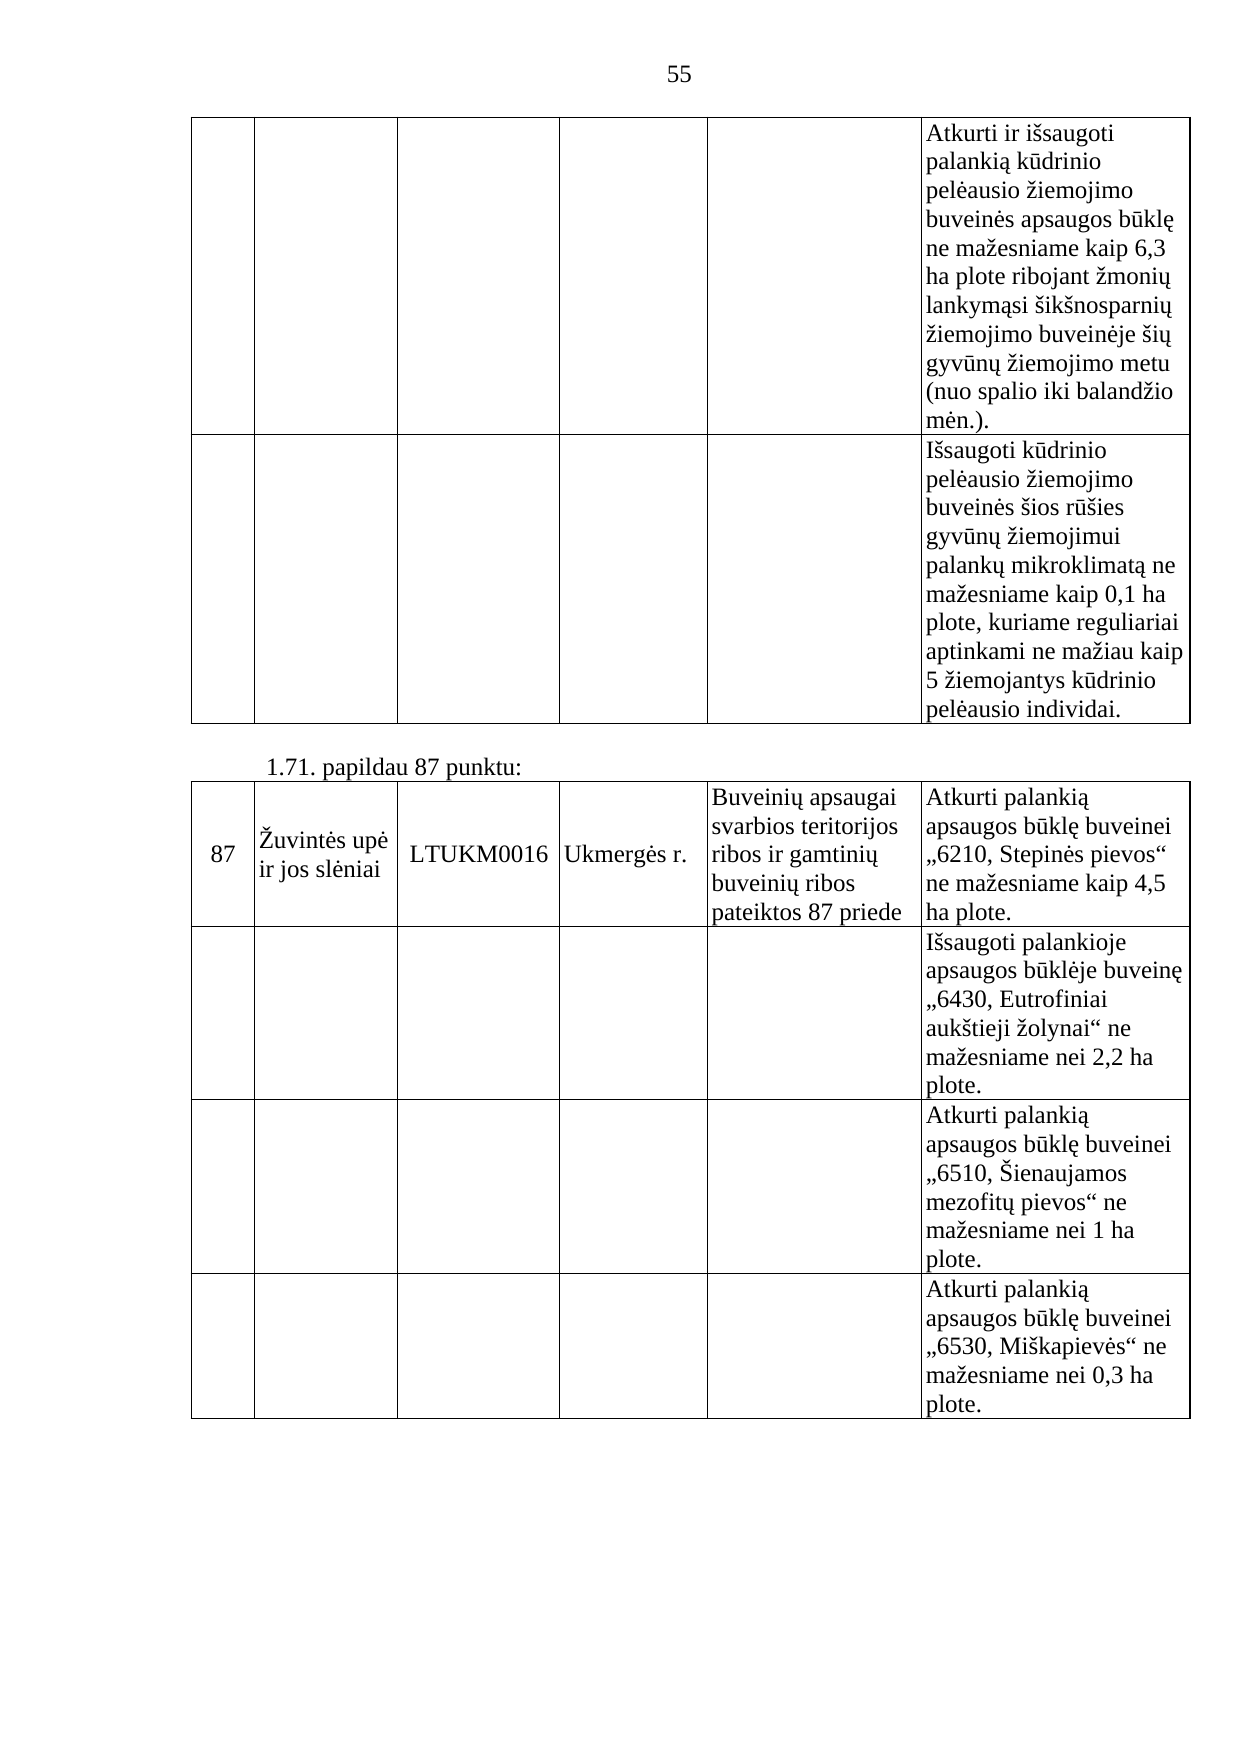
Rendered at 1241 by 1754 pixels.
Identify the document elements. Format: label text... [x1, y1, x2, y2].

table_cell [560, 927, 707, 1099]
table_cell [398, 118, 559, 434]
table_cell [398, 1274, 559, 1418]
table_cell [708, 118, 921, 434]
table_cell [560, 435, 707, 722]
table_cell [560, 1274, 707, 1418]
table_cell [192, 927, 254, 1099]
table_header Buveinių apsaugai svarbios teritorijos ribos ir gamtinių buveinių ribos pateiktos 87 priede [708, 782, 921, 926]
table_cell Atkurti ir išsaugoti palankią kūdrinio pelėausio žiemojimo buveinės apsaugos būklę ne mažesniame kaip 6,3 ha plote ribojant žmonių lankymąsi šikšnosparnių žiemojimo buveinėje šių gyvūnų žiemojimo metu (nuo spalio iki balandžio mėn.). [922, 118, 1189, 434]
table_cell [255, 1274, 397, 1418]
table_cell [192, 1100, 254, 1273]
table_header 87 [192, 782, 254, 926]
table_cell [708, 1100, 921, 1273]
table_cell Išsaugoti kūdrinio pelėausio žiemojimo buveinės šios rūšies gyvūnų žiemojimui palankų mikroklimatą ne mažesniame kaip 0,1 ha plote, kuriame reguliariai aptinkami ne mažiau kaip 5 žiemojantys kūdrinio pelėausio individai. [922, 435, 1189, 722]
table_cell [255, 118, 397, 434]
table_cell [560, 118, 707, 434]
table_cell [398, 927, 559, 1099]
table_cell [398, 435, 559, 722]
table_header Atkurti palankią apsaugos būklę buveinei „6210, Stepinės pievos“ ne mažesniame kaip 4,5 ha plote. [922, 782, 1189, 926]
table_cell Atkurti palankią apsaugos būklę buveinei „6530, Miškapievės“ ne mažesniame nei 0,3 ha plote. [922, 1274, 1189, 1418]
table_cell [398, 1100, 559, 1273]
table_cell [708, 927, 921, 1099]
table_cell [708, 435, 921, 722]
table_header Žuvintės upė ir jos slėniai [255, 782, 397, 926]
table_cell [560, 1100, 707, 1273]
table_cell [192, 1274, 254, 1418]
table_header LTUKM0016 [398, 782, 559, 926]
table_cell [192, 118, 254, 434]
text 1.71. papildau 87 punktu: [177, 752, 1181, 781]
table_cell Atkurti palankią apsaugos būklę buveinei „6510, Šienaujamos mezofitų pievos“ ne mažesniame nei 1 ha plote. [922, 1100, 1189, 1273]
table_cell Išsaugoti palankioje apsaugos būklėje buveinę „6430, Eutrofiniai aukštieji žolynai“ ne mažesniame nei 2,2 ha plote. [922, 927, 1189, 1099]
table_cell [708, 1274, 921, 1418]
table_cell [192, 435, 254, 722]
table_cell [255, 435, 397, 722]
table_header Ukmergės r. [560, 782, 707, 926]
table_cell [255, 1100, 397, 1273]
table_cell [255, 927, 397, 1099]
